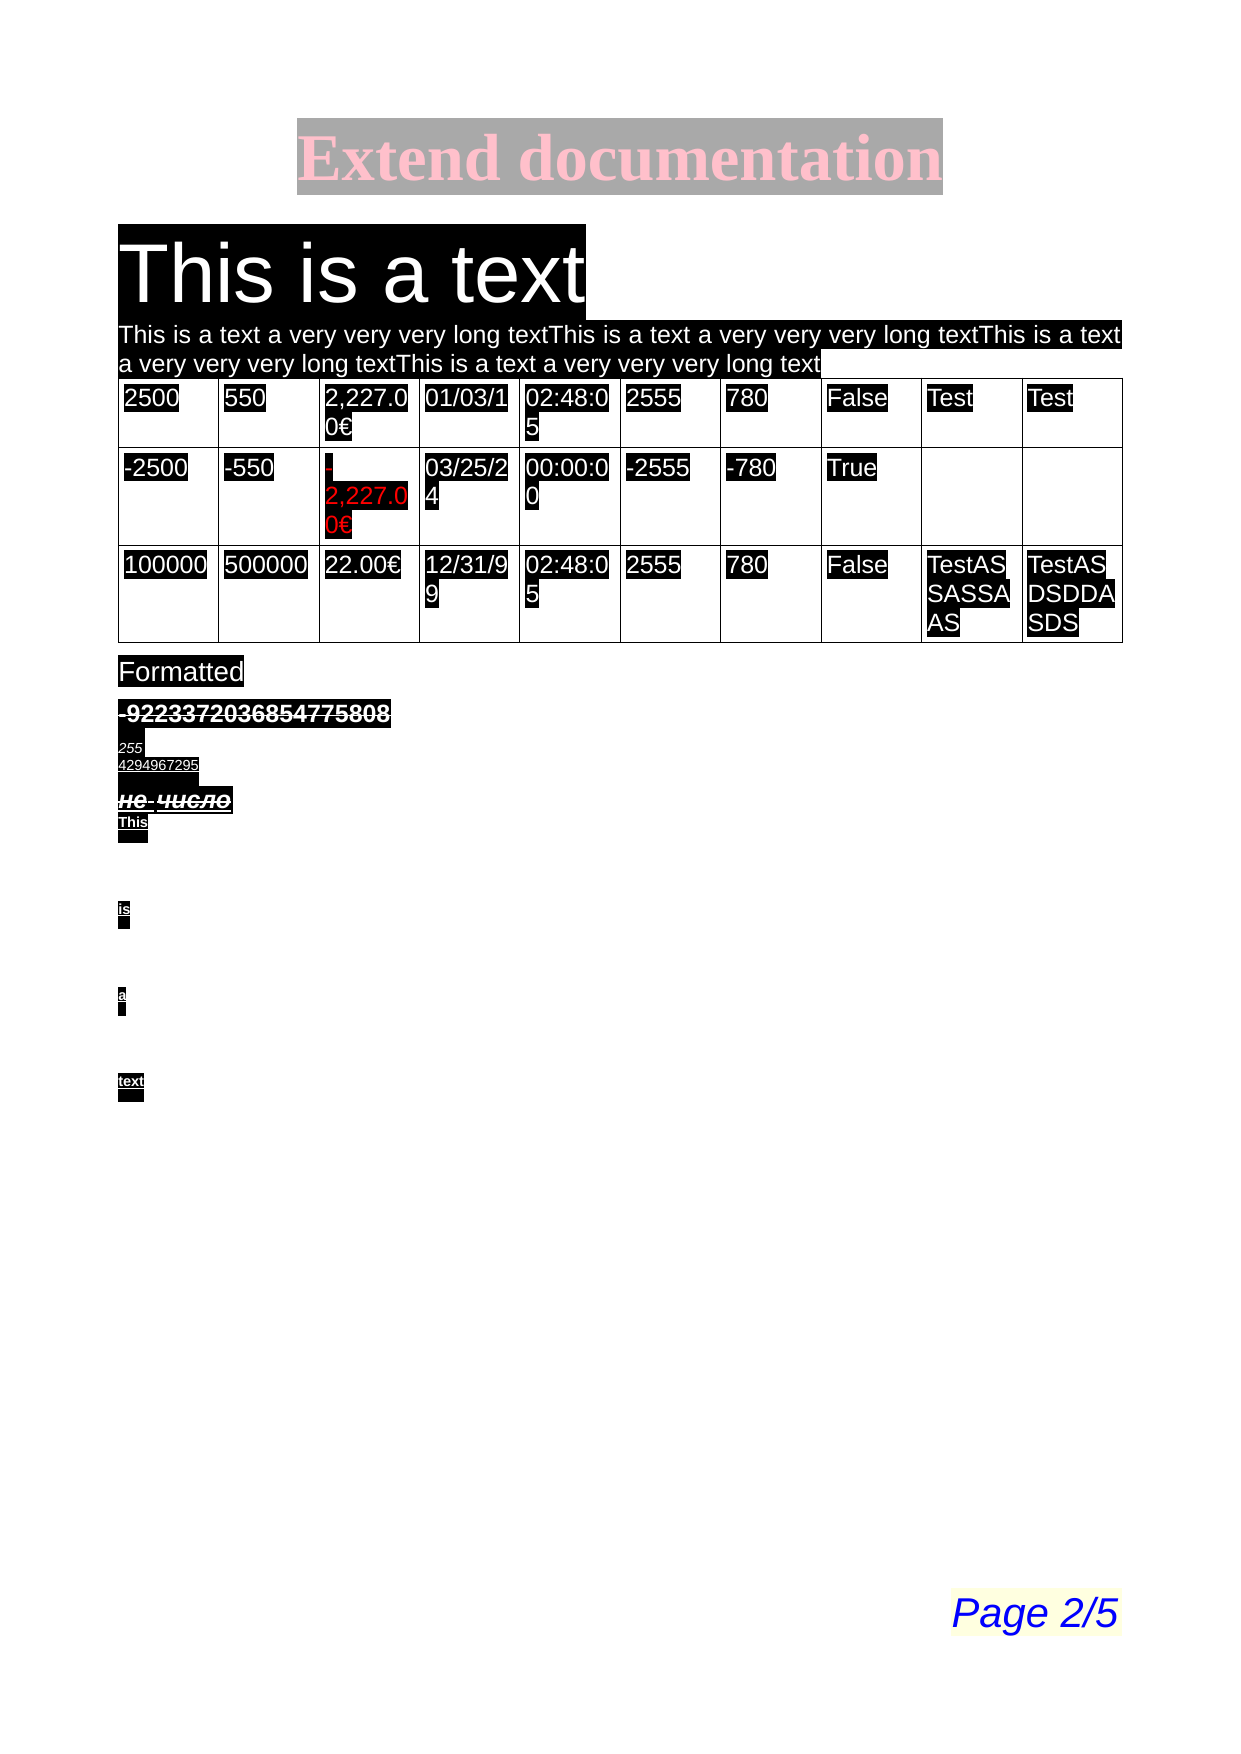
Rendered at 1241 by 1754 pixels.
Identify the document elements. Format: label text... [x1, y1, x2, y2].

text 4294967295 [118, 757, 1122, 786]
text is [118, 901, 1122, 929]
table_cell -7,80 [721, 448, 821, 544]
text не число [118, 786, 1122, 814]
table_cell 9999-12-31 [420, 546, 519, 642]
table_cell 22 000,00 ₽ [320, 546, 419, 642]
text text [118, 1073, 1122, 1102]
table_cell 02:48:05 [520, 546, 620, 642]
table_cell -5,50 [219, 448, 319, 544]
table_header 25,55 [621, 379, 720, 447]
table_cell False [822, 546, 921, 642]
table_cell -25,00 [119, 448, 218, 544]
table_header Test [922, 379, 1022, 447]
table_cell 7,80 [721, 546, 821, 642]
table_cell -25,55 [621, 448, 720, 544]
text This [118, 814, 1122, 843]
table_cell 1000,00 [119, 546, 218, 642]
subtitle Formatted [118, 655, 1122, 687]
table_cell True [822, 448, 921, 544]
table_header 0001-01-01 [420, 379, 519, 447]
table_header 5,50 [219, 379, 319, 447]
table_cell -22,27 ₽ [320, 448, 419, 544]
text 255 [118, 728, 1122, 757]
table_cell 2024-03-25 [420, 448, 519, 544]
table_header 02:48:05 [520, 379, 620, 447]
table_cell 25,55 [621, 546, 720, 642]
table_header 22,27 ₽ [320, 379, 419, 447]
text a [118, 987, 1122, 1016]
table_header False [822, 379, 921, 447]
text -9223372036854775808 [118, 699, 1122, 728]
table_header Test [1023, 379, 1122, 447]
table_header 25,00 [119, 379, 218, 447]
table_cell 5000,00 [219, 546, 319, 642]
table_cell TestASSASSAAS [922, 546, 1022, 642]
text This is a text a very very very long textThis is a text a very very very long textThis is a text a very very very long textThis is a text a very very very long text [118, 320, 1122, 378]
table_cell [1023, 448, 1122, 544]
table_header 7,80 [721, 379, 821, 447]
table_cell [922, 448, 1022, 544]
text This is a text [118, 224, 1122, 320]
table_cell TestASDSDDASDS [1023, 546, 1122, 642]
table_cell 00:00:00 [520, 448, 620, 544]
